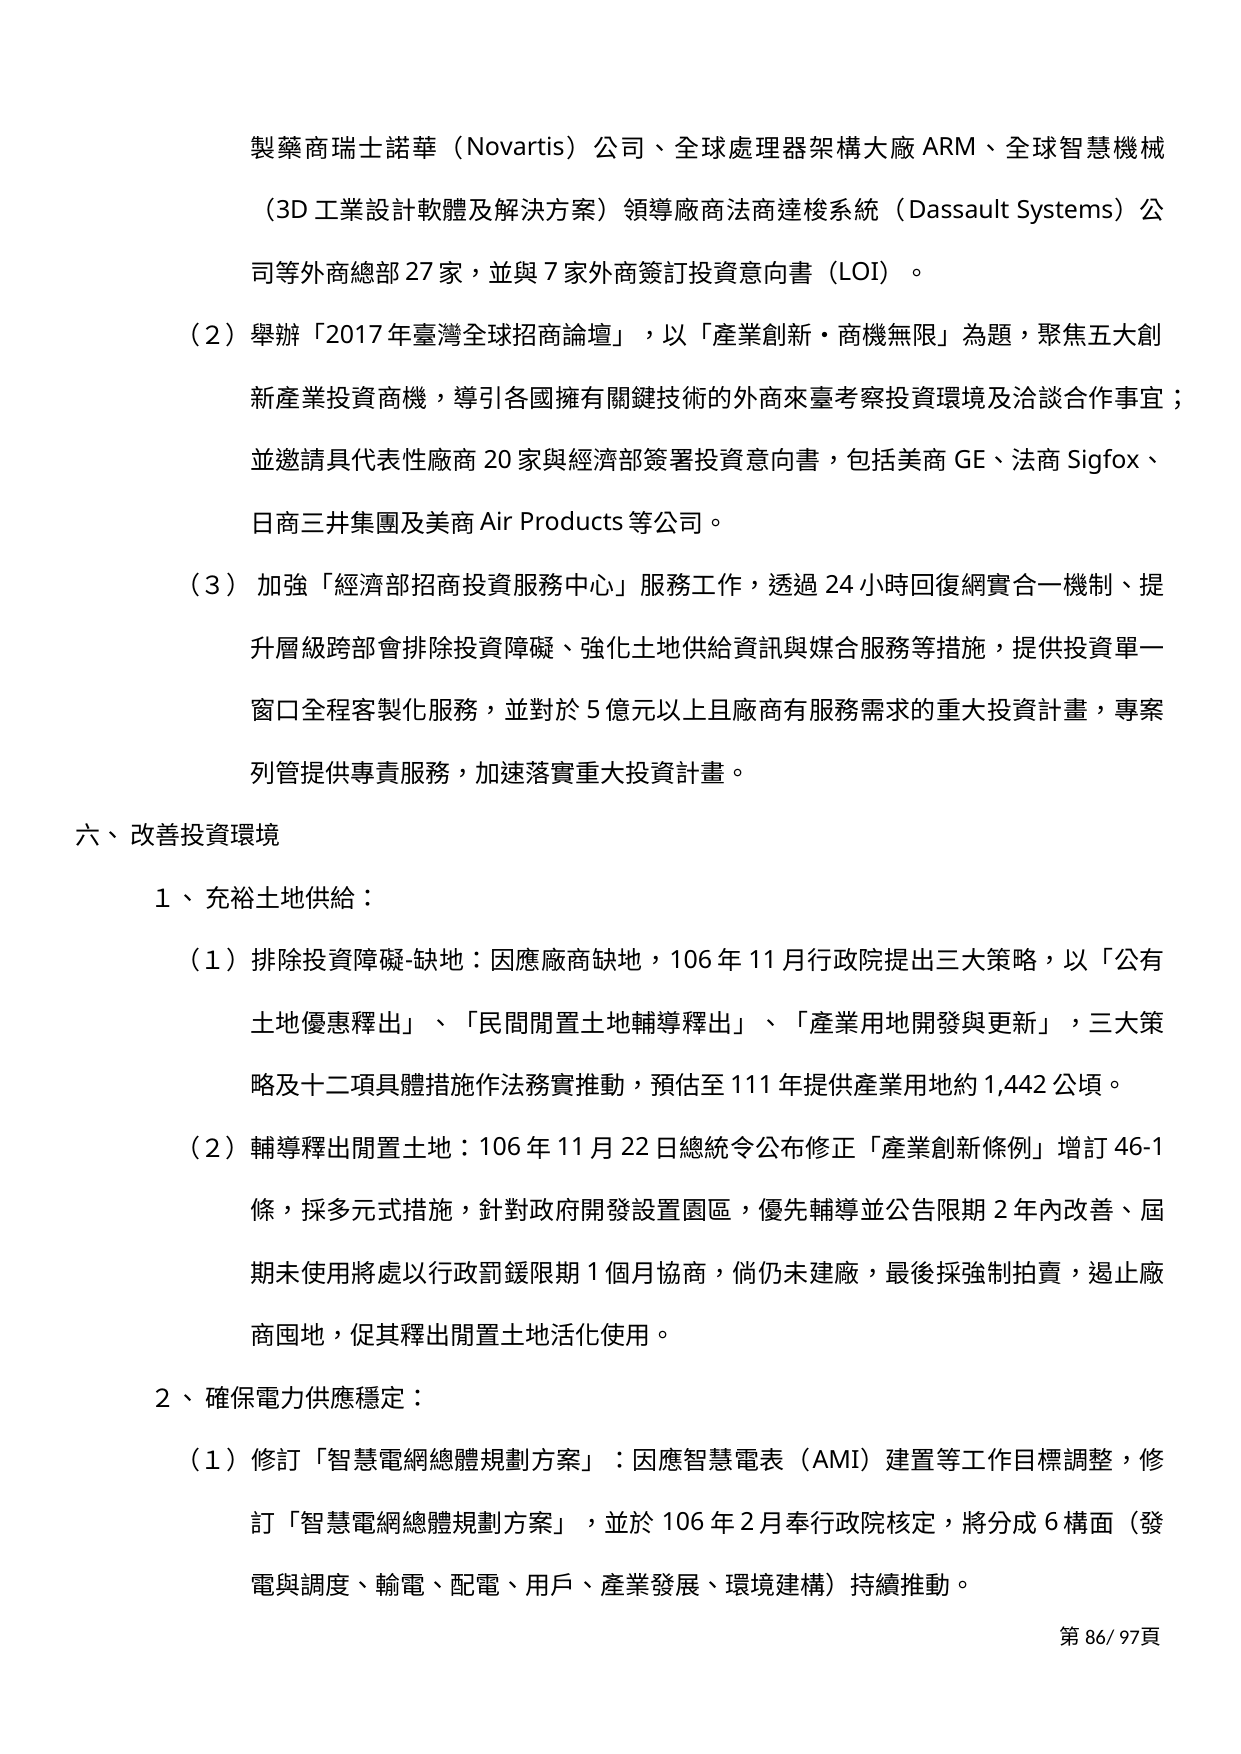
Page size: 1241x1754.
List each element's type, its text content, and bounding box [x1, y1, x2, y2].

text （１）修訂「智慧電網總體規劃方案」：因應智慧電表（AMI）建置等工作目標調整，修訂「智慧電網總體規劃方案」，並於106年2月奉行政院核定，將分成6構面（發電與調度、輸電、配電、用戶、產業發展、環境建構）持續推動。 [175, 1417, 1165, 1604]
text （１）排除投資障礙-缺地：因應廠商缺地，106年11月行政院提出三大策略，以「公有土地優惠釋出」、「民間閒置土地輔導釋出」、「產業用地開發與更新」，三大策略及十二項具體措施作法務實推動，預估至111年提供產業用地約1,442公頃。 [175, 917, 1165, 1104]
text ２、 確保電力供應穩定： [150, 1354, 1165, 1417]
text 六、 改善投資環境 [75, 792, 1165, 854]
text （２）輔導釋出閒置土地：106年11月22日總統令公布修正「產業創新條例」增訂46-1條，採多元式措施，針對政府開發設置園區，優先輔導並公告限期2年內改善、屆期未使用將處以行政罰鍰限期1個月協商，倘仍未建廠，最後採強制拍賣，遏止廠商囤地，促其釋出閒置土地活化使用。 [175, 1104, 1165, 1354]
text １、 充裕土地供給： [150, 854, 1165, 917]
text （３） 加強「經濟部招商投資服務中心」服務工作，透過24小時回復網實合一機制、提升層級跨部會排除投資障礙、強化土地供給資訊與媒合服務等措施，提供投資單一窗口全程客製化服務，並對於5億元以上且廠商有服務需求的重大投資計畫，專案列管提供專責服務，加速落實重大投資計畫。 [175, 542, 1165, 792]
text 製藥商瑞士諾華（Novartis）公司、全球處理器架構大廠ARM、全球智慧機械（3D工業設計軟體及解決方案）領導廠商法商達梭系統（Dassault Systems）公司等外商總部27家，並與7家外商簽訂投資意向書（LOI）。 [175, 104, 1165, 292]
text （２）舉辦「2017年臺灣全球招商論壇」，以「產業創新‧商機無限」為題，聚焦五大創新產業投資商機，導引各國擁有關鍵技術的外商來臺考察投資環境及洽談合作事宜；並邀請具代表性廠商20家與經濟部簽署投資意向書，包括美商GE、法商Sigfox、日商三井集團及美商Air Products等公司。 [175, 292, 1165, 542]
